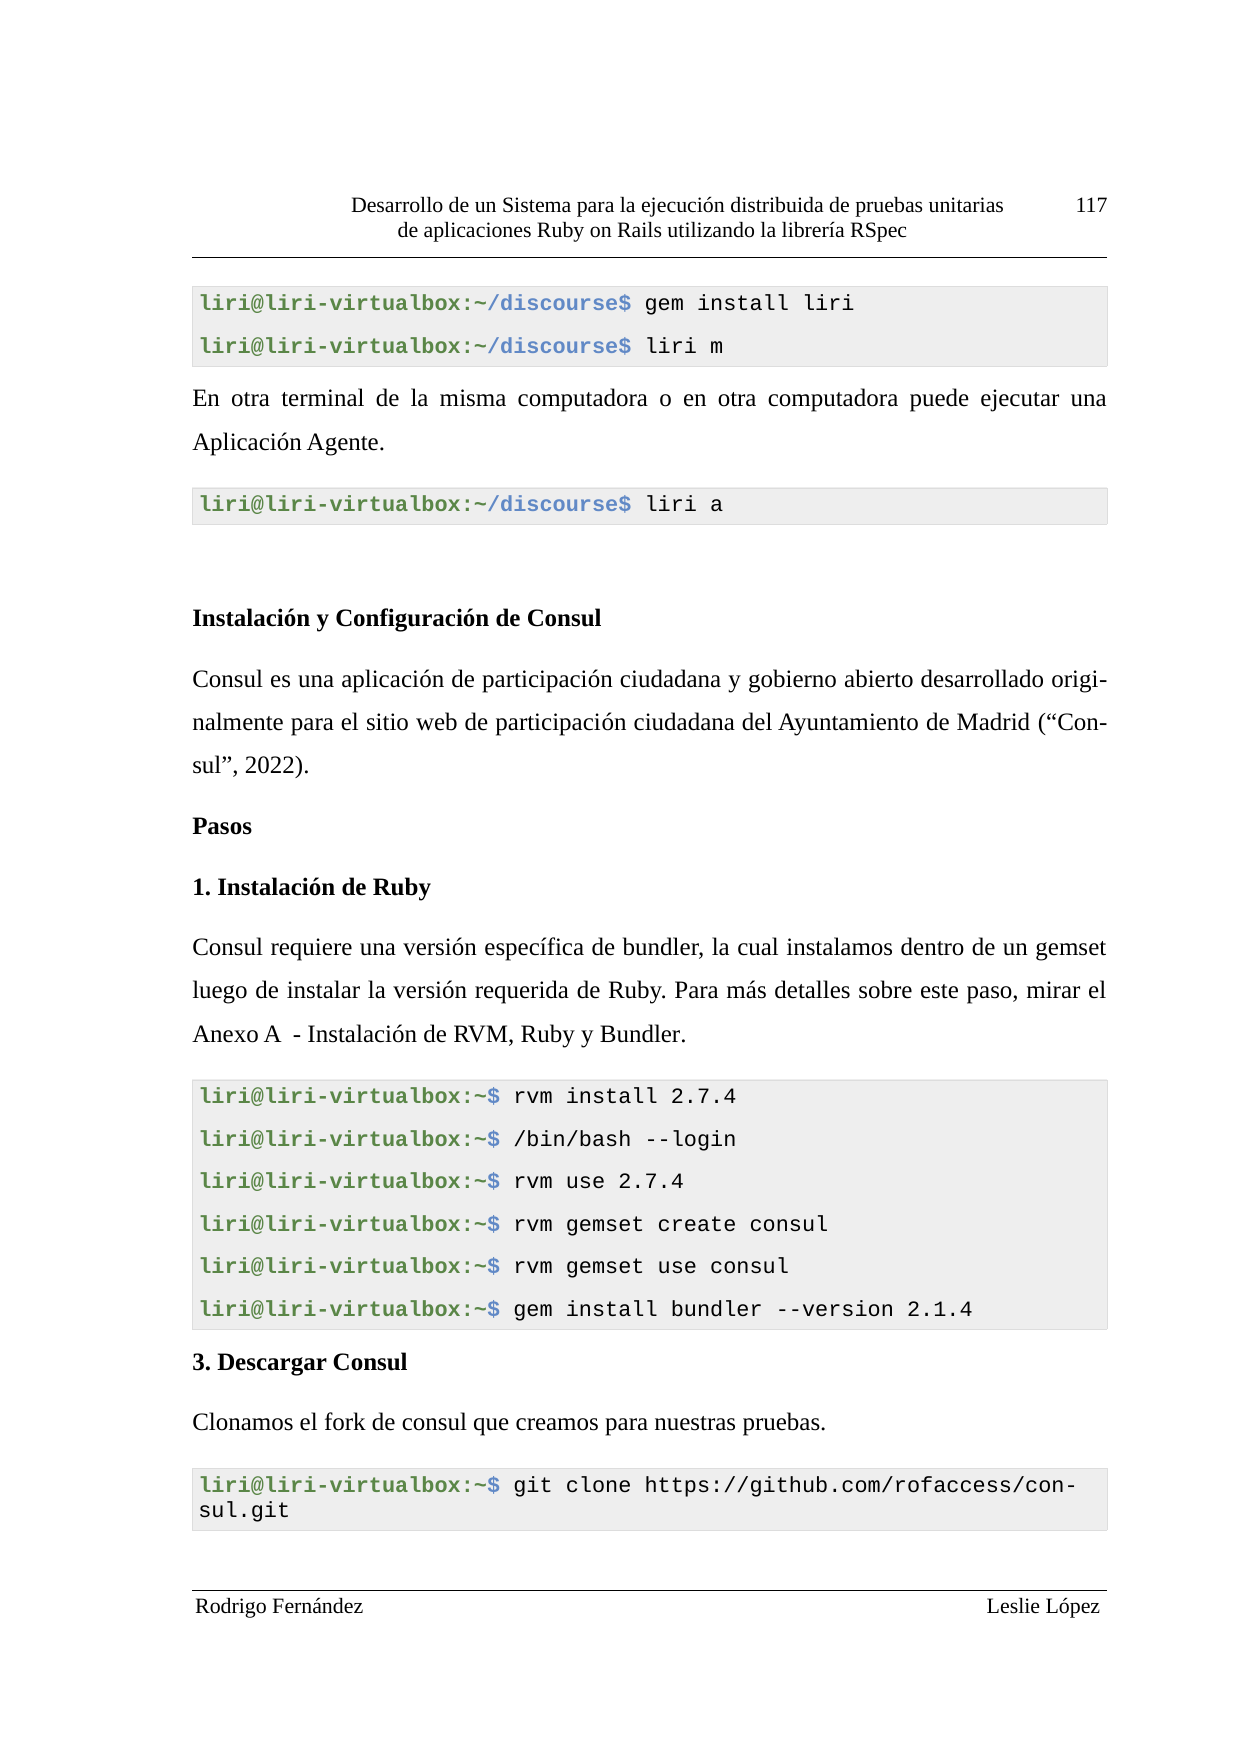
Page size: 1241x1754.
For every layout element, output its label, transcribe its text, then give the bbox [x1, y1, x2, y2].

text liri@liri-virtualbox:~$ gem install bundler --version 2.1.4 [193, 1292, 1107, 1329]
text liri@liri-virtualbox:~$ rvm gemset use consul [193, 1249, 1107, 1280]
text liri@liri-virtualbox:~$ /bin/bash --login [193, 1122, 1107, 1153]
text Consul es una aplicación de participación ciudadana y gobierno abierto desarrollado origi­nalmente para el sitio web de participación ciudadana del Ayuntamiento de Madrid (“Con­sul”, 2022). [192, 664, 1107, 779]
text Clonamos el fork de consul que creamos para nuestras pruebas. [192, 1407, 1107, 1436]
text liri@liri-virtualbox:~$ rvm gemset create consul [193, 1207, 1107, 1238]
text En otra terminal de la misma computadora o en otra computadora puede ejecutar una Aplicación Agente. [192, 383, 1107, 455]
text liri@liri-virtualbox:~$ git clone https://github.com/rofaccess/con­sul.git [193, 1469, 1107, 1530]
text 1. Instalación de Ruby [192, 872, 1107, 900]
text liri@liri-virtualbox:~$ rvm install 2.7.4 [193, 1081, 1107, 1110]
text liri@liri-virtualbox:~$ rvm use 2.7.4 [193, 1164, 1107, 1195]
text Consul requiere una versión específica de bundler, la cual instalamos dentro de un gemset luego de instalar la versión requerida de Ruby. Para más detalles sobre este paso, mirar el Anexo A - Instalación de RVM, Ruby y Bundler. [192, 932, 1107, 1047]
text 3. Descargar Consul [192, 1347, 1107, 1375]
text Instalación y Configuración de Consul [192, 603, 1107, 632]
text liri@liri-virtualbox:~/discourse$ liri m [193, 329, 1107, 366]
text Pasos [192, 811, 1107, 839]
text liri@liri-virtualbox:~/discourse$ gem install liri [193, 287, 1107, 317]
text liri@liri-virtualbox:~/discourse$ liri a [193, 489, 1107, 524]
